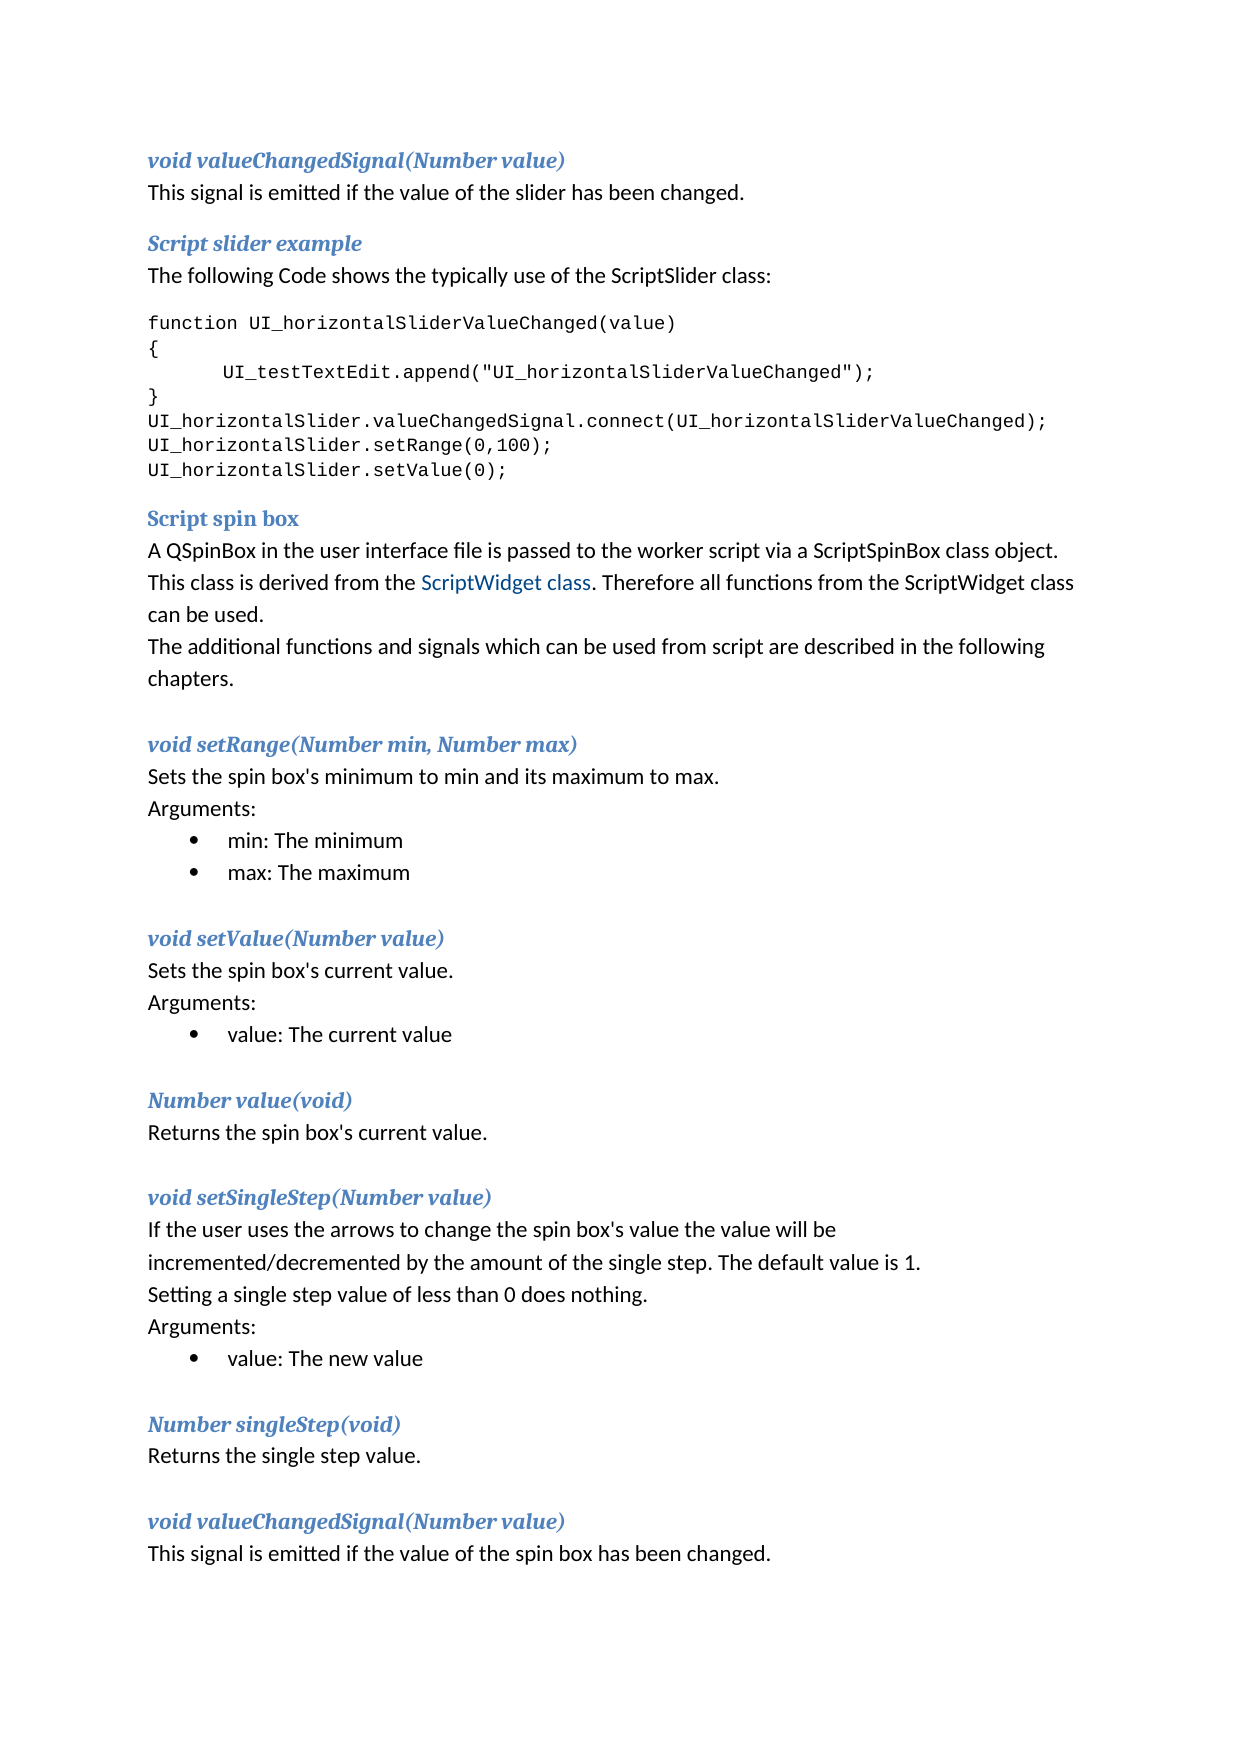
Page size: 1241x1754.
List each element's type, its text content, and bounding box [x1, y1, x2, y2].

subtitle void valueChangedSignal(Number value) [148, 148, 1093, 174]
text UI_horizontalSlider.setRange(0,100); [148, 436, 1093, 457]
text Arguments: [148, 988, 1093, 1016]
text Arguments: [148, 794, 1093, 822]
text This class is derived from the ScriptWidget class. Therefore all functions from the ScriptWidget class can be used. [148, 568, 1093, 628]
list max: The maximum [190, 858, 1093, 887]
subtitle Number singleStep(void) [148, 1411, 1093, 1438]
subtitle Script slider example [148, 231, 1093, 257]
text Sets the spin box's minimum to min and its maximum to max. [148, 762, 1093, 790]
list value: The new value [190, 1344, 1093, 1372]
subtitle void setValue(Number value) [148, 926, 1093, 952]
subtitle Script spin box [148, 506, 1093, 532]
text incremented/decremented by the amount of the single step. The default value is 1. [148, 1248, 1093, 1276]
list value: The current value [190, 1020, 1093, 1048]
subtitle Number value(void) [148, 1088, 1093, 1114]
text function UI_horizontalSliderValueChanged(value) [148, 314, 1093, 335]
text { [148, 338, 1093, 360]
text } [148, 387, 1093, 408]
subtitle void setRange(Number min, Number max) [148, 732, 1093, 758]
text If the user uses the arrows to change the spin box's value the value will be [148, 1215, 1093, 1243]
text The additional functions and signals which can be used from script are described in the following chapters. [148, 632, 1093, 692]
subtitle void setSingleStep(Number value) [148, 1185, 1093, 1212]
subtitle void valueChangedSignal(Number value) [148, 1509, 1093, 1535]
text The following Code shows the typically use of the ScriptSlider class: [148, 261, 1093, 289]
list min: The minimum [190, 826, 1093, 854]
text This signal is emitted if the value of the spin box has been changed. [148, 1539, 1093, 1567]
text Setting a single step value of less than 0 does nothing. [148, 1280, 1093, 1308]
text UI_horizontalSlider.valueChangedSignal.connect(UI_horizontalSliderValueChanged); [148, 412, 1093, 433]
text A QSpinBox in the user interface file is passed to the worker script via a ScriptSpinBox class object. [148, 536, 1093, 564]
text Sets the spin box's current value. [148, 956, 1093, 984]
text This signal is emitted if the value of the slider has been changed. [148, 178, 1093, 206]
text Returns the single step value. [148, 1442, 1093, 1470]
text Returns the spin box's current value. [148, 1118, 1093, 1146]
text UI_testTextEdit.append("UI_horizontalSliderValueChanged"); [148, 363, 1093, 384]
text UI_horizontalSlider.setValue(0); [148, 460, 1093, 482]
text Arguments: [148, 1312, 1093, 1340]
